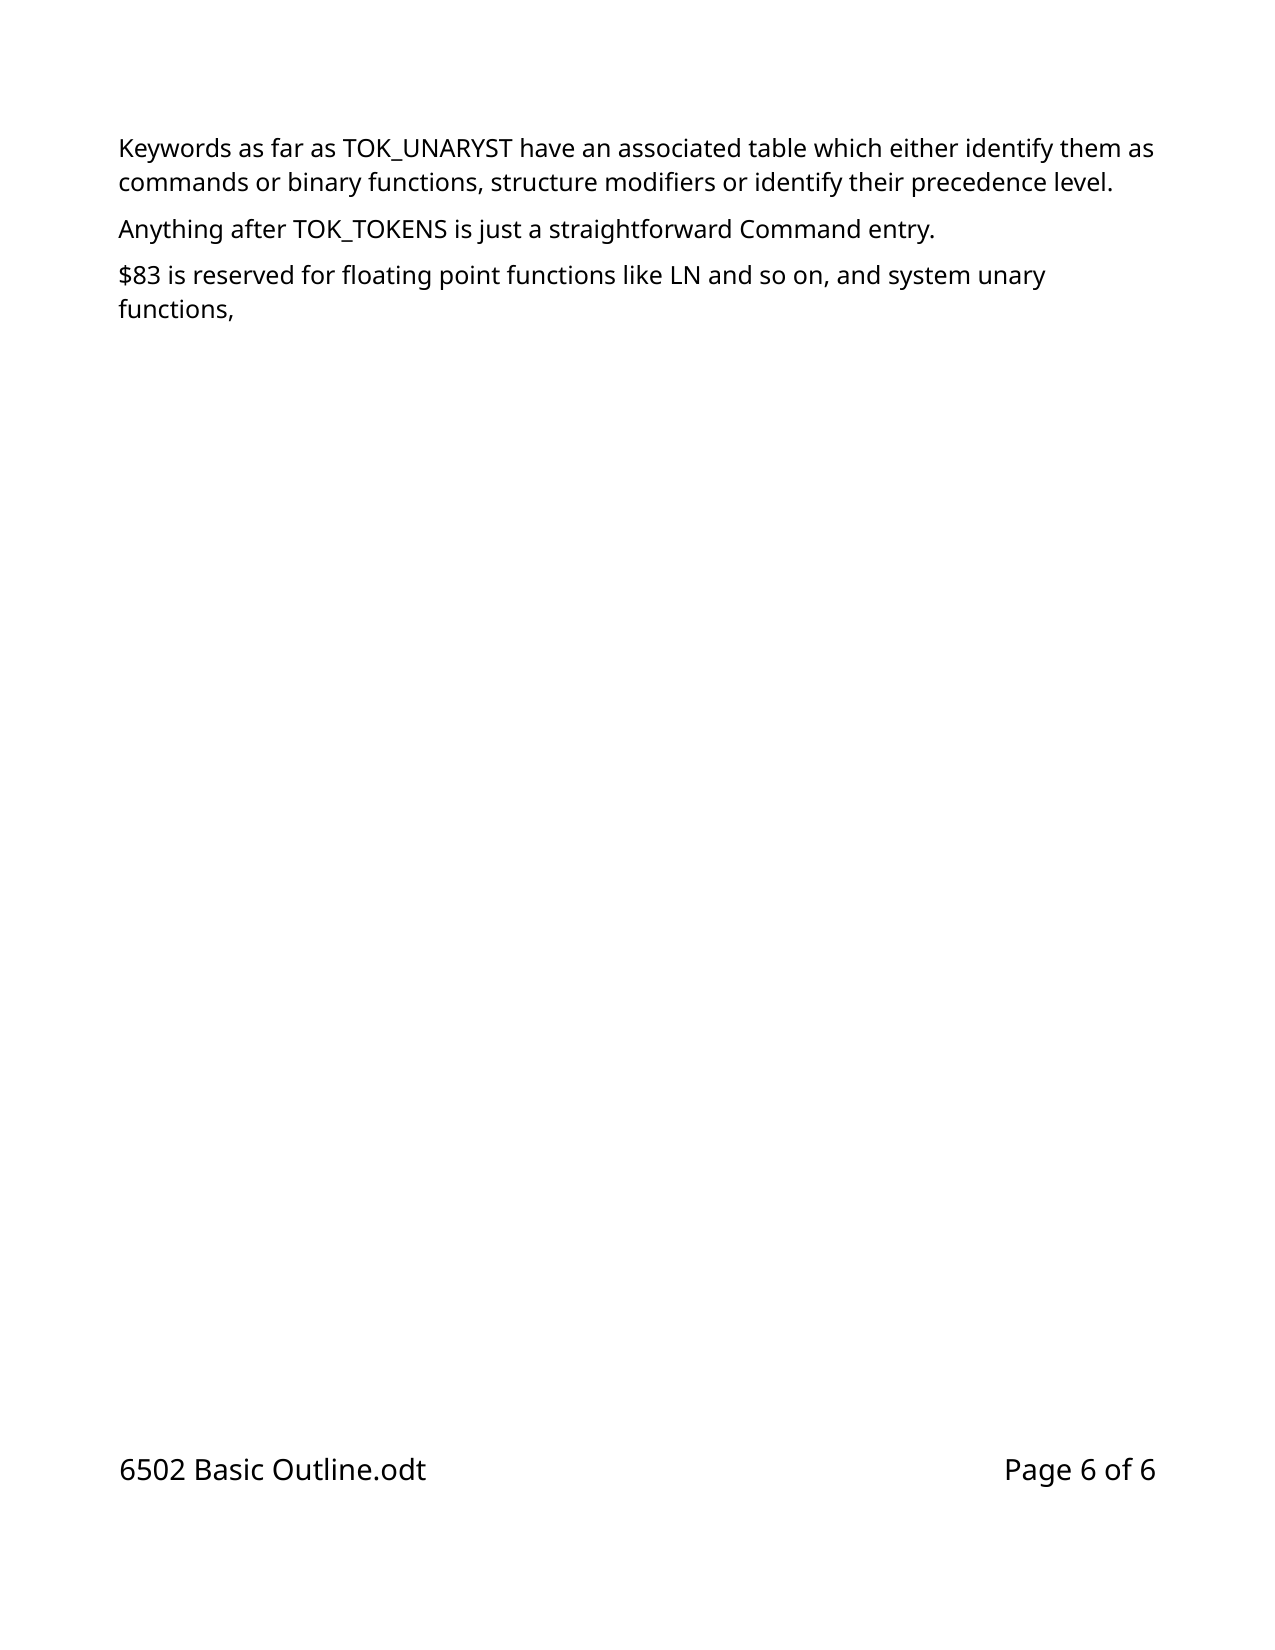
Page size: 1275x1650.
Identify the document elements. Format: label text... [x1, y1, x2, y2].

text Anything after TOK_TOKENS is just a straightforward Command entry. [118, 211, 1157, 245]
text $83 is reserved for floating point functions like LN and so on, and system unary functions, [118, 258, 1157, 326]
text Keywords as far as TOK_UNARYST have an associated table which either identify them as commands or binary functions, structure modifiers or identify their precedence level. [118, 131, 1157, 199]
